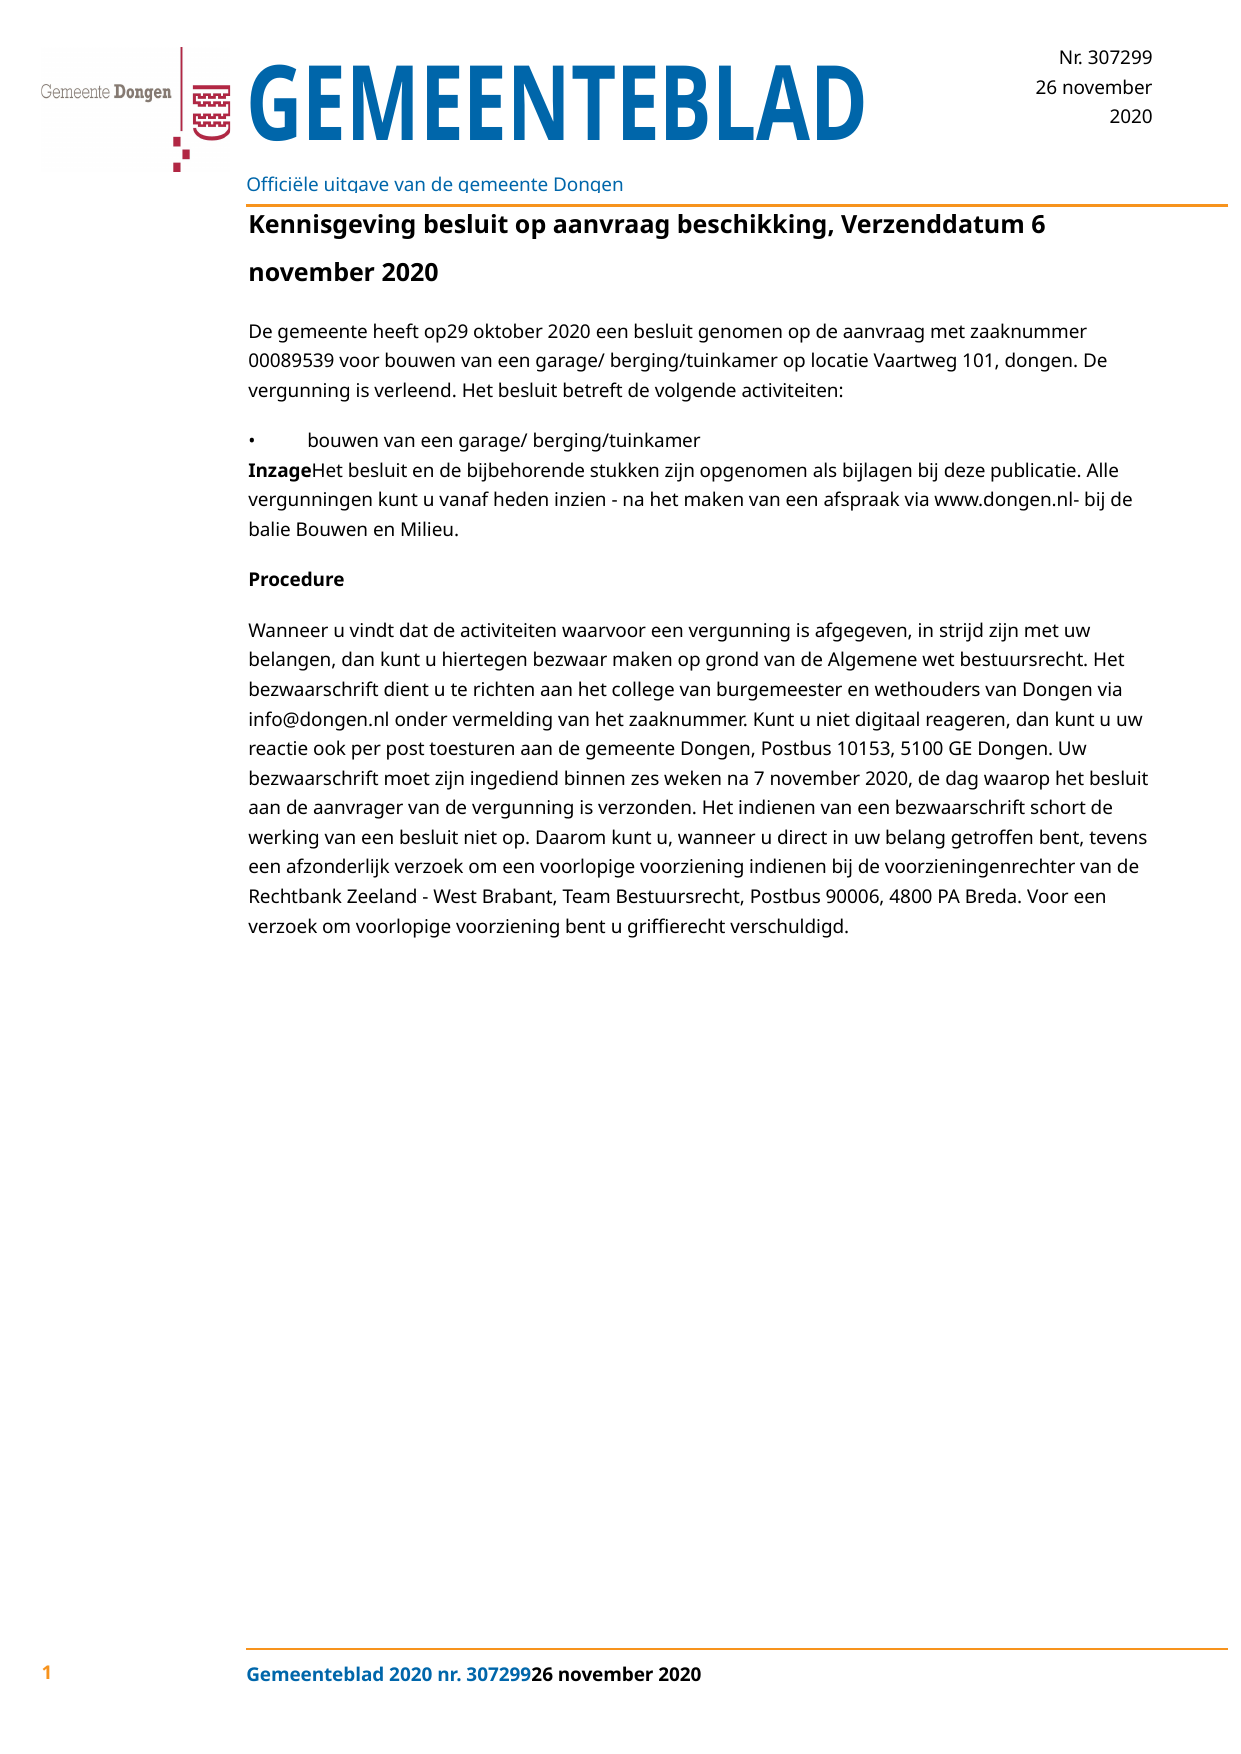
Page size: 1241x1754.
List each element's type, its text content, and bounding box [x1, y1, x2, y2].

text De gemeente heeft op29 oktober 2020 een besluit genomen op de aanvraag met zaaknummer 00089539 voor bouwen van een garage/ berging/tuinkamer op locatie Vaartweg 101, dongen. De vergunning is verleend. Het besluit betreft de volgende activiteiten: [248, 318, 1152, 403]
text InzageHet besluit en de bijbehorende stukken zijn opgenomen als bijlagen bij deze publicatie. Alle vergunningen kunt u vanaf heden inzien - na het maken van een afspraak via www.dongen.nl- bij de balie Bouwen en Milieu. [248, 457, 1152, 542]
picture [41, 47, 231, 172]
text Kennisgeving besluit op aanvraag beschikking, Verzenddatum 6 november 2020 [248, 207, 1152, 288]
text Wanneer u vindt dat de activiteiten waarvoor een vergunning is afgegeven, in strijd zijn met uw belangen, dan kunt u hiertegen bezwaar maken op grond van de Algemene wet bestuursrecht. Het bezwaarschrift dient u te richten aan het college van burgemeester en wethouders van Dongen via info@dongen.nl onder vermelding van het zaaknummer. Kunt u niet digitaal reageren, dan kunt u uw reactie ook per post toesturen aan de gemeente Dongen, Postbus 10153, 5100 GE Dongen. Uw bezwaarschrift moet zijn ingediend binnen zes weken na 7 november 2020, de dag waarop het besluit aan de aanvrager van de vergunning is verzonden. Het indienen van een bezwaarschrift schort de werking van een besluit niet op. Daarom kunt u, wanneer u direct in uw belang getroffen bent, tevens een afzonderlijk verzoek om een voorlopige voorziening indienen bij de voorzieningenrechter van de Rechtbank Zeeland - West Brabant, Team Bestuursrecht, Postbus 90006, 4800 PA Breda. Voor een verzoek om voorlopige voorziening bent u griffierecht verschuldigd. [248, 617, 1152, 939]
text Procedure [248, 567, 1152, 592]
list bouwen van een garage/ berging/tuinkamer [248, 427, 1152, 453]
